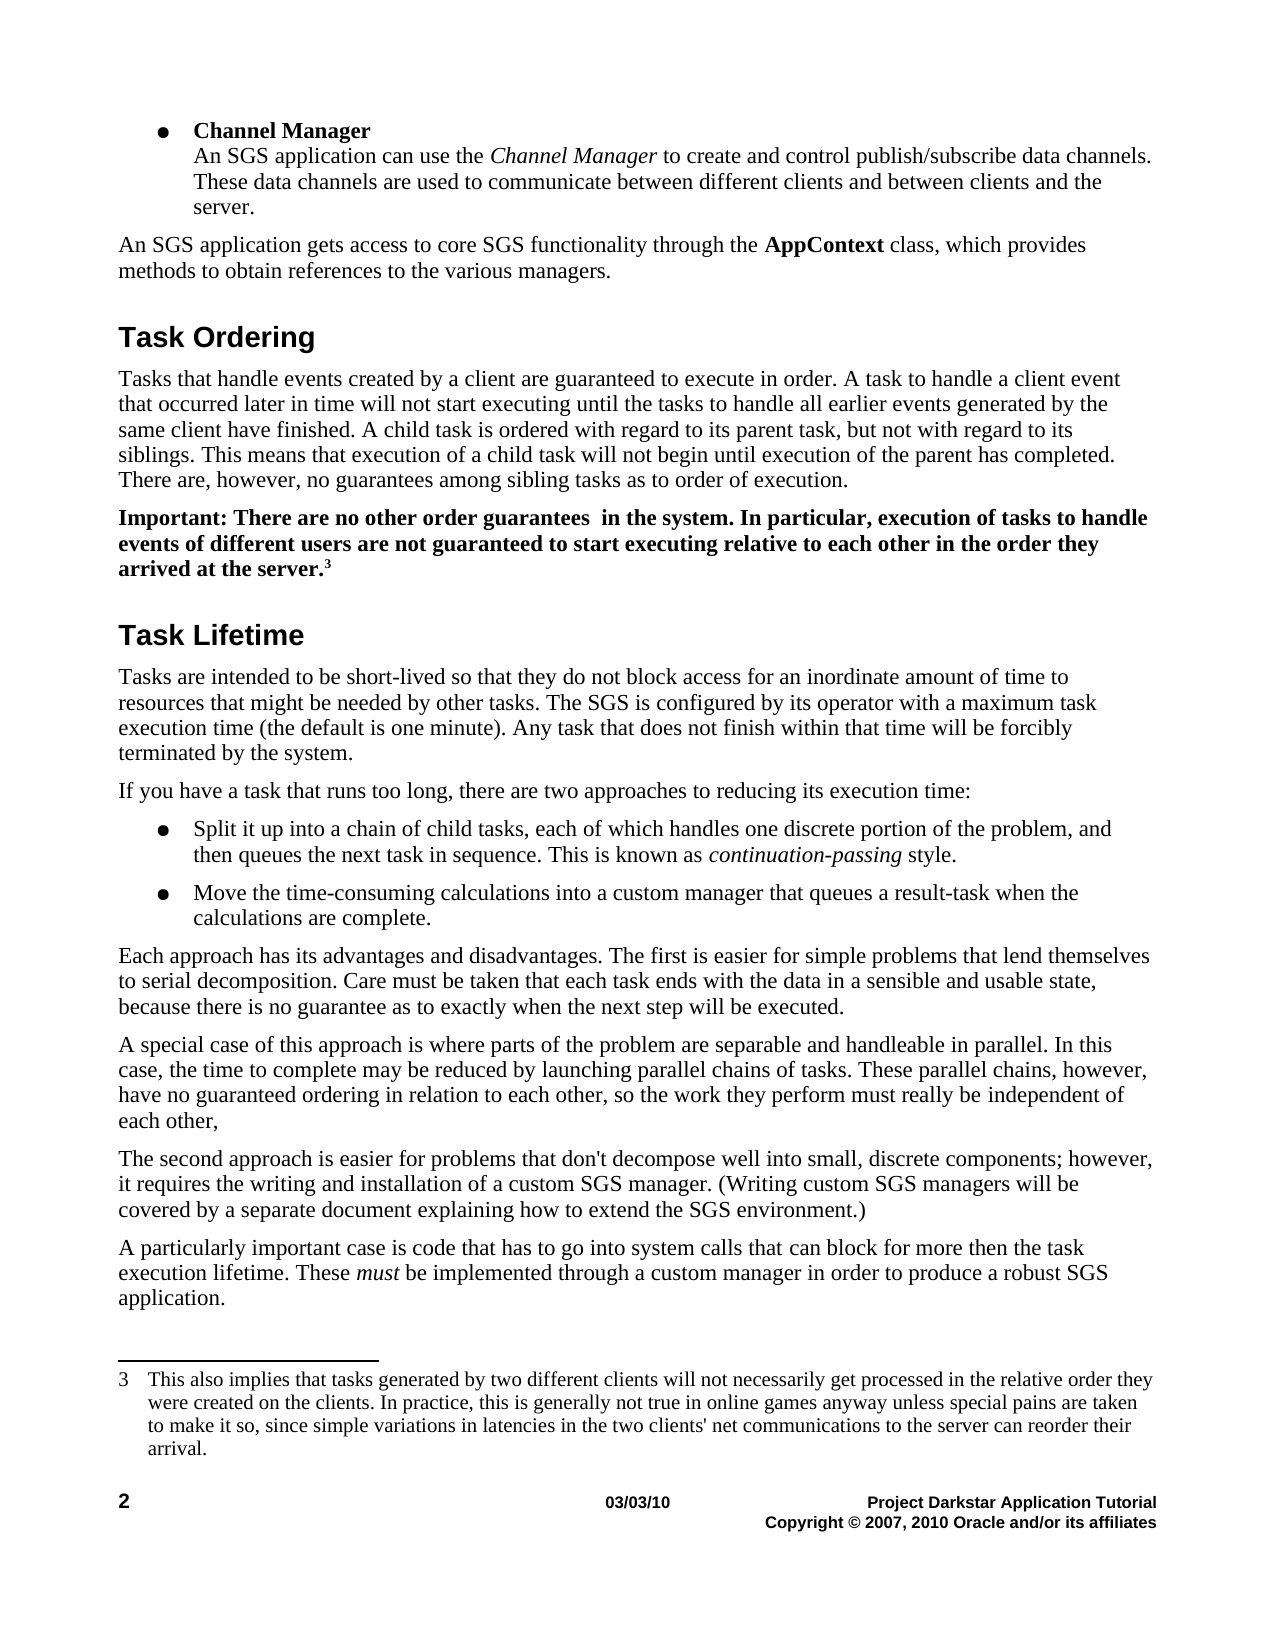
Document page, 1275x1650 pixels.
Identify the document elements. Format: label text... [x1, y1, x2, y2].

list Channel Manager An SGS application can use the Channel Manager to create and control publish/subscribe data channels. These data channels are used to communicate between different clients and between clients and the server. [156, 118, 1157, 220]
text A particularly important case is code that has to go into system calls that can block for more then the task execution lifetime. These must be implemented through a custom manager in order to produce a robust SGS application. [118, 1234, 1157, 1311]
text A special case of this approach is where parts of the problem are separable and handleable in parallel. In this case, the time to complete may be reduced by launching parallel chains of tasks. These parallel chains, however, have no guaranteed ordering in relation to each other, so the work they perform must really be independent of each other, [118, 1032, 1157, 1133]
text An SGS application gets access to core SGS functionality through the AppContext class, which provides methods to obtain references to the various managers. [118, 232, 1157, 283]
list Split it up into a chain of child tasks, each of which handles one discrete portion of the problem, and then queues the next task in sequence. This is known as continuation-passing style. [156, 816, 1157, 867]
text Each approach has its advantages and disadvantages. The first is easier for simple problems that lend themselves to serial decomposition. Care must be taken that each task ends with the data in a sensible and usable state, because there is no guarantee as to exactly when the next step will be executed. [118, 943, 1157, 1019]
text This also implies that tasks generated by two different clients will not necessarily get processed in the relative order they were created on the clients. In practice, this is generally not true in online games anyway unless special pains are taken to make it so, since simple variations in latencies in the two clients' net communications to the server can reorder their arrival. [118, 1367, 1157, 1460]
text If you have a task that runs too long, there are two approaches to reducing its execution time: [118, 778, 1157, 804]
list Move the time-consuming calculations into a custom manager that queues a result-task when the calculations are complete. [156, 879, 1157, 930]
text The second approach is easier for problems that don't decompose well into small, discrete components; however, it requires the writing and installation of a custom SGS manager. (Writing custom SGS managers will be covered by a separate document explaining how to extend the SGS environment.) [118, 1146, 1157, 1222]
subtitle Task Ordering [118, 321, 1157, 353]
text Tasks that handle events created by a client are guaranteed to execute in order. A task to handle a client event that occurred later in time will not start executing until the tasks to handle all earlier events generated by the same client have finished. A child task is ordered with regard to its parent task, but not with regard to its siblings. This means that execution of a child task will not begin until execution of the parent has completed. There are, however, no guarantees among sibling tasks as to order of execution. [118, 366, 1157, 493]
subtitle Task Lifetime [118, 619, 1157, 652]
text Important: There are no other order guarantees in the system. In particular, execution of tasks to handle events of different users are not guaranteed to start executing relative to each other in the order they arrived at the server. [118, 505, 1157, 582]
text Tasks are intended to be short-lived so that they do not block access for an inordinate amount of time to resources that might be needed by other tasks. The SGS is configured by its operator with a maximum task execution time (the default is one minute). Any task that does not finish within that time will be forcibly terminated by the system. [118, 664, 1157, 766]
